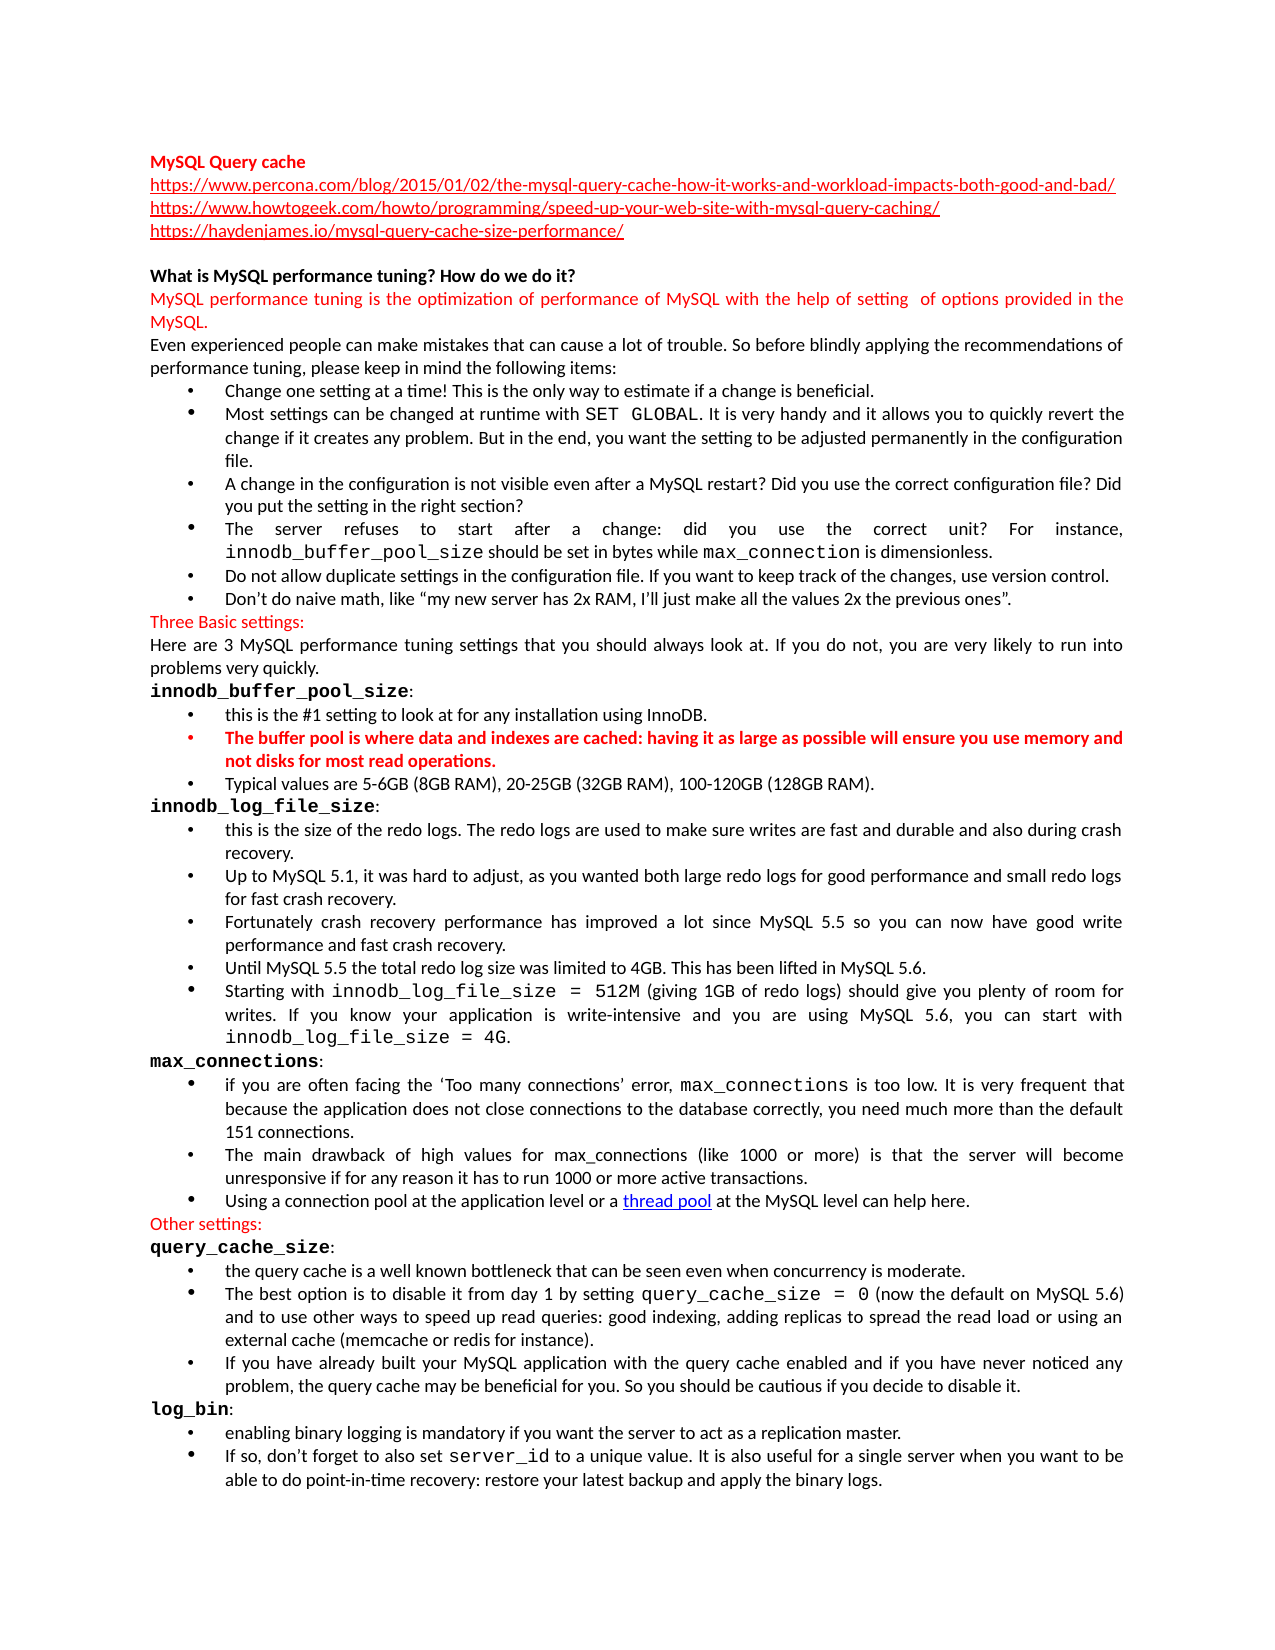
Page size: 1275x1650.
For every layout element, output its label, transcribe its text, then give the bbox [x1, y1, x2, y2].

list Don’t do naive math, like “my new server has 2x RAM, I’ll just make all the values 2x the previous ones”. [187, 587, 1125, 610]
list this is the #1 setting to look at for any installation using InnoDB. [187, 703, 1125, 726]
list Typical values are 5-6GB (8GB RAM), 20-25GB (32GB RAM), 100-120GB (128GB RAM). [187, 772, 1125, 795]
text https://haydenjames.io/mysql-query-cache-size-performance/ [150, 219, 1125, 242]
text https://www.howtogeek.com/howto/programming/speed-up-your-web-site-with-mysql-query-caching/ [150, 196, 1125, 219]
text query_cache_size: [150, 1235, 1125, 1259]
list Starting with innodb_log_file_size = 512M (giving 1GB of redo logs) should give you plenty of room for writes. If you know your application is write-intensive and you are using MySQL 5.6, you can start with innodb_log_file_size = 4G. [187, 979, 1125, 1049]
list this is the size of the redo logs. The redo logs are used to make sure writes are fast and durable and also during crash recovery. [187, 818, 1125, 864]
list The main drawback of high values for max_connections (like 1000 or more) is that the server will become unresponsive if for any reason it has to run 1000 or more active transactions. [187, 1143, 1125, 1189]
list Up to MySQL 5.1, it was hard to adjust, as you wanted both large redo logs for good performance and small redo logs for fast crash recovery. [187, 864, 1125, 910]
text Three Basic settings: [150, 610, 1125, 633]
list Do not allow duplicate settings in the configuration file. If you want to keep track of the changes, use version control. [187, 564, 1125, 587]
list If you have already built your MySQL application with the query cache enabled and if you have never noticed any problem, the query cache may be beneficial for you. So you should be cautious if you decide to disable it. [187, 1351, 1125, 1397]
text log_bin: [150, 1397, 1125, 1421]
list Most settings can be changed at runtime with SET GLOBAL. It is very handy and it allows you to quickly revert the change if it creates any problem. But in the end, you want the setting to be adjusted permanently in the configuration file. [187, 402, 1125, 472]
list Until MySQL 5.5 the total redo log size was limited to 4GB. This has been lifted in MySQL 5.6. [187, 956, 1125, 979]
text innodb_buffer_pool_size: [150, 679, 1125, 703]
text MySQL Query cache [150, 150, 1125, 173]
text innodb_log_file_size: [150, 795, 1125, 818]
list The buffer pool is where data and indexes are cached: having it as large as possible will ensure you use memory and not disks for most read operations. [187, 726, 1125, 772]
list The best option is to disable it from day 1 by setting query_cache_size = 0 (now the default on MySQL 5.6) and to use other ways to speed up read queries: good indexing, adding replicas to spread the read load or using an external cache (memcache or redis for instance). [187, 1282, 1125, 1351]
list A change in the configuration is not visible even after a MySQL restart? Did you use the correct configuration file? Did you put the setting in the right section? [187, 472, 1125, 518]
text What is MySQL performance tuning? How do we do it? [150, 264, 1125, 287]
list if you are often facing the ‘Too many connections’ error, max_connections is too low. It is very frequent that because the application does not close connections to the database correctly, you need much more than the default 151 connections. [187, 1073, 1125, 1143]
text Here are 3 MySQL performance tuning settings that you should always look at. If you do not, you are very likely to run into problems very quickly. [150, 633, 1125, 679]
list Using a connection pool at the application level or a thread pool at the MySQL level can help here. [187, 1189, 1125, 1212]
text Even experienced people can make mistakes that can cause a lot of trouble. So before blindly applying the recommendations of performance tuning, please keep in mind the following items: [150, 333, 1125, 379]
list the query cache is a well known bottleneck that can be seen even when concurrency is moderate. [187, 1259, 1125, 1282]
text Other settings: [150, 1212, 1125, 1235]
list If so, don’t forget to also set server_id to a unique value. It is also useful for a single server when you want to be able to do point-in-time recovery: restore your latest backup and apply the binary logs. [187, 1444, 1125, 1491]
text MySQL performance tuning is the optimization of performance of MySQL with the help of setting of options provided in the MySQL. [150, 287, 1125, 333]
list Fortunately crash recovery performance has improved a lot since MySQL 5.5 so you can now have good write performance and fast crash recovery. [187, 910, 1125, 956]
text max_connections: [150, 1049, 1125, 1073]
list enabling binary logging is mandatory if you want the server to act as a replication master. [187, 1421, 1125, 1444]
list Change one setting at a time! This is the only way to estimate if a change is beneficial. [187, 379, 1125, 402]
text https://www.percona.com/blog/2015/01/02/the-mysql-query-cache-how-it-works-and-workload-impacts-both-good-and-bad/ [150, 173, 1125, 196]
list The server refuses to start after a change: did you use the correct unit? For instance, innodb_buffer_pool_size should be set in bytes while max_connection is dimensionless. [187, 518, 1125, 564]
